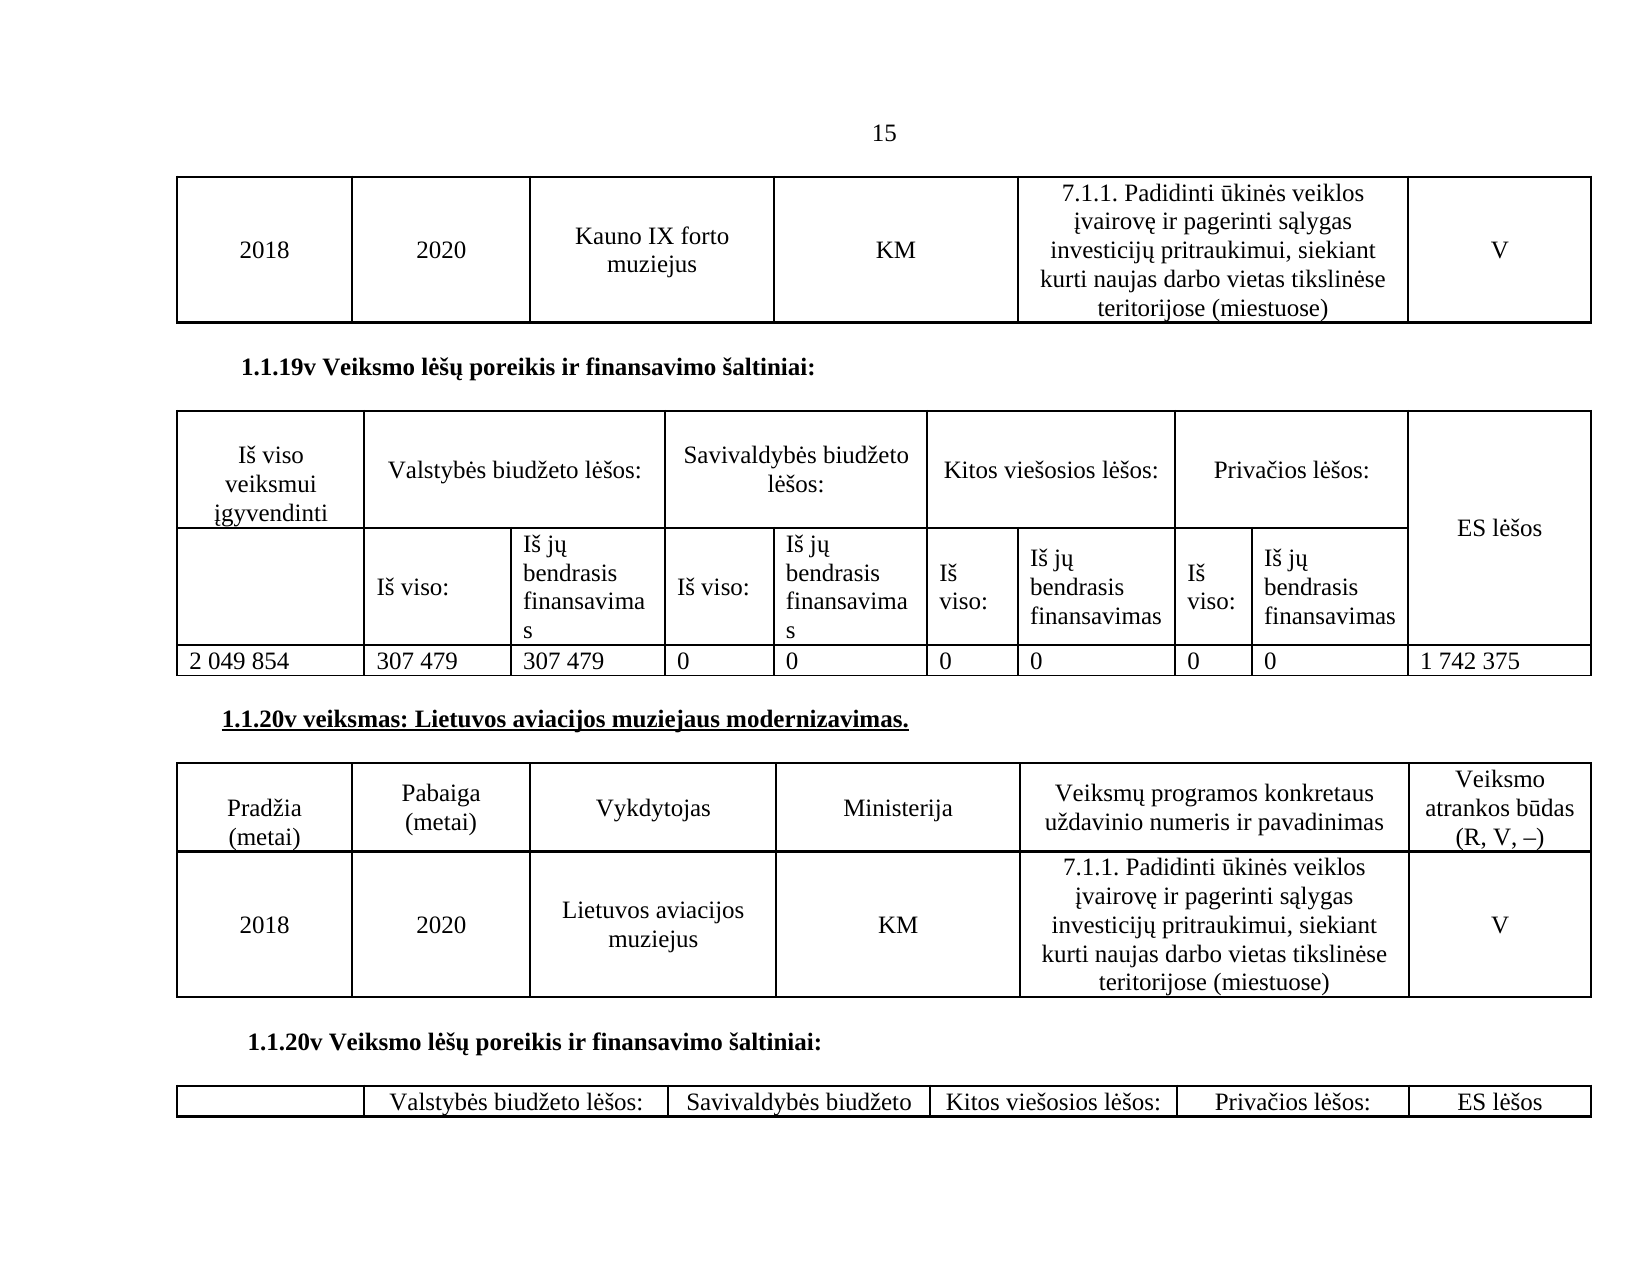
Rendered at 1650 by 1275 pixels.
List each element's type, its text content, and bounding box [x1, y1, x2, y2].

table_cell 0 [1176, 646, 1251, 675]
table_cell Iš jų bendrasis finansavimas [1019, 529, 1174, 644]
table_cell KM [775, 178, 1017, 321]
table_header Veiksmo atrankos būdas (R, V, –) [1410, 764, 1590, 850]
table_cell Privačios lėšos: [1178, 1087, 1408, 1115]
table_cell Lietuvos aviacijos muziejus [531, 853, 775, 996]
table_cell KM [777, 853, 1019, 996]
table_cell ES lėšos [1409, 412, 1590, 644]
table_cell 307 479 [365, 646, 510, 675]
table_cell ES lėšos [1410, 1087, 1590, 1115]
table_cell 0 [775, 646, 926, 675]
text 1.1.20v veiksmas: Lietuvos aviacijos muziejaus modernizavimas. [177, 704, 1591, 733]
table_cell 1.1.20v Veiksmo lėšų poreikis ir finansavimo šaltiniai: [177, 998, 1591, 1084]
table_cell Valstybės biudžeto lėšos: [365, 1087, 667, 1115]
table_cell Iš viso: [928, 529, 1017, 644]
table_cell Iš viso: [365, 529, 510, 644]
table_cell 1 742 375 [1409, 646, 1590, 675]
table_cell V [1409, 178, 1590, 321]
table_cell 0 [1253, 646, 1407, 675]
table_cell 0 [666, 646, 773, 675]
table_cell Iš viso veiksmui įgyvendinti [178, 412, 363, 527]
table_cell Iš jų bendrasis finansavimas [775, 529, 926, 644]
table_cell 2020 [353, 178, 529, 321]
table_cell Kitos viešosios lėšos: [931, 1087, 1176, 1115]
table_cell 7.1.1. Padidinti ūkinės veiklos įvairovę ir pagerinti sąlygas investicijų pritraukimui, siekiant kurti naujas darbo vietas tikslinėse teritorijose (miestuose) [1019, 178, 1407, 321]
table_cell 7.1.1. Padidinti ūkinės veiklos įvairovę ir pagerinti sąlygas investicijų pritraukimui, siekiant kurti naujas darbo vietas tikslinėse teritorijose (miestuose) [1021, 853, 1408, 996]
table_cell Privačios lėšos: [1176, 412, 1407, 527]
table_cell 2018 [178, 853, 351, 996]
table_cell Savivaldybės biudžeto lėšos: [666, 412, 926, 527]
table_cell 0 [1019, 646, 1174, 675]
table_cell 2 049 854 [178, 646, 363, 675]
table_cell 1.1.19v Veiksmo lėšų poreikis ir finansavimo šaltiniai: [177, 324, 1591, 410]
table_cell Iš jų bendrasis finansavimas [1253, 529, 1407, 644]
table_cell Kauno IX forto muziejus [531, 178, 773, 321]
table_cell 2018 [178, 178, 351, 321]
table_cell Iš jų bendrasis finansavimas [512, 529, 664, 644]
table_cell Iš viso: [1176, 529, 1251, 644]
table_cell 2020 [353, 853, 529, 996]
table_cell [178, 529, 363, 644]
table_cell 0 [928, 646, 1017, 675]
table_header Pabaiga (metai) [353, 764, 529, 850]
table_cell Savivaldybės biudžeto [669, 1087, 929, 1115]
table_cell V [1410, 853, 1590, 996]
table_cell Iš viso: [666, 529, 773, 644]
table_header Pradžia (metai) [178, 764, 351, 850]
table_header Veiksmų programos konkretaus uždavinio numeris ir pavadinimas [1021, 764, 1408, 850]
table_cell Valstybės biudžeto lėšos: [365, 412, 664, 527]
table_cell [178, 1087, 363, 1115]
table_header Vykdytojas [531, 764, 775, 850]
table_cell Kitos viešosios lėšos: [928, 412, 1174, 527]
table_cell 307 479 [512, 646, 664, 675]
table_header Ministerija [777, 764, 1019, 850]
